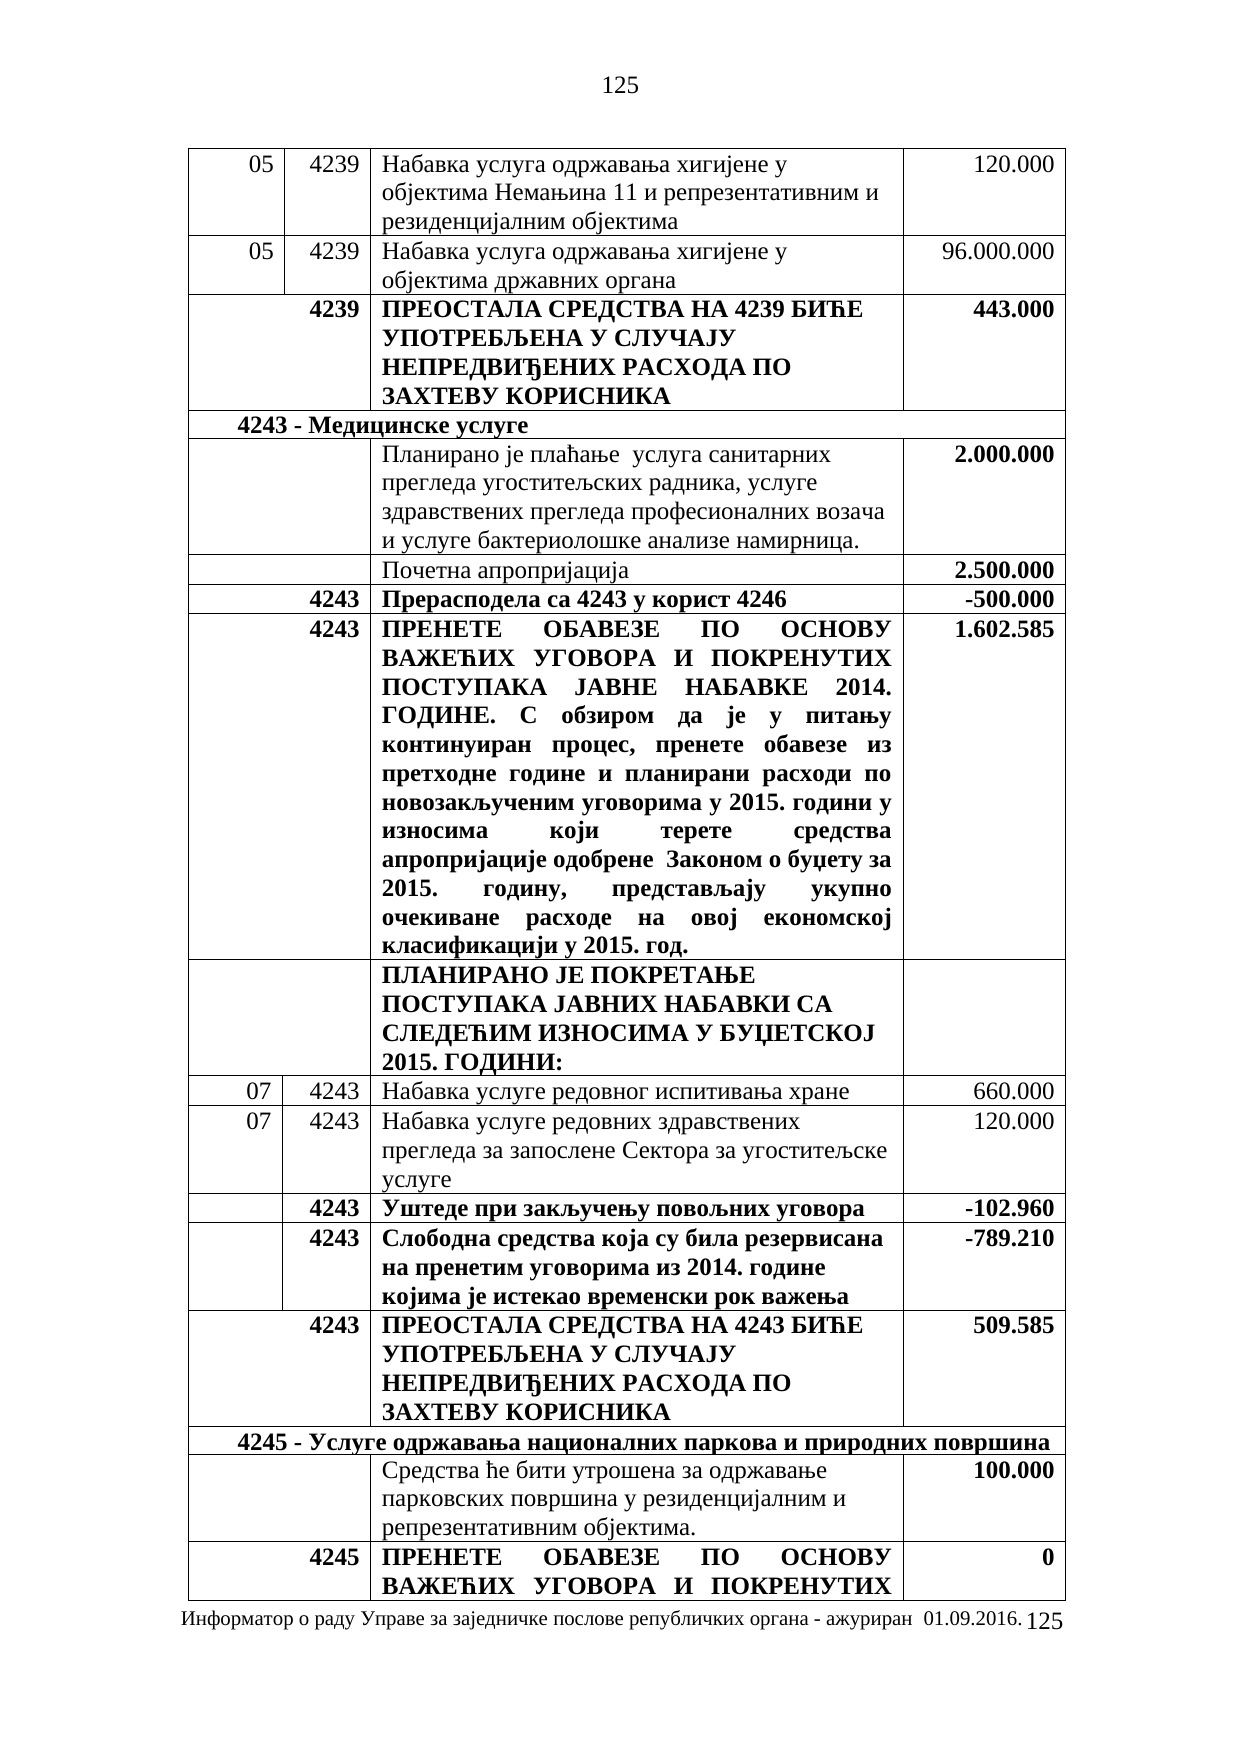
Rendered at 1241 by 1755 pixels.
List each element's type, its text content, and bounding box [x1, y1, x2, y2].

table_cell 4243 [189, 614, 370, 959]
table_cell 4243 [283, 1076, 370, 1105]
table_cell Планирано је плаћање услуга санитарних прегледа угоститељских радника, услуге здравствених прегледа професионалних возача и услуге бактериолошке анализе намирница. [371, 439, 903, 554]
table_cell 660.000 [904, 1076, 1065, 1105]
table_cell [189, 555, 370, 583]
table_cell 07 [189, 1076, 282, 1105]
table_cell [189, 960, 370, 1075]
table_cell [189, 1194, 282, 1222]
table_cell 120.000 [904, 1106, 1065, 1192]
table_cell 443.000 [904, 295, 1065, 409]
table_cell ПЛАНИРАНО ЈЕ ПОКРЕТАЊЕ ПОСТУПАКА ЈАВНИХ НАБАВКИ СА СЛЕДЕЋИМ ИЗНОСИМА У БУЏЕТСКОЈ 2015. ГОДИНИ: [371, 960, 903, 1075]
table_cell [189, 1455, 370, 1541]
table_cell Средства ће бити утрошена за одржавање парковских површина у резиденцијалним и репрезентативним објектима. [371, 1455, 903, 1541]
table_cell 4243 [283, 1194, 370, 1222]
table_cell [904, 960, 1065, 1075]
table_cell 509.585 [904, 1311, 1065, 1426]
table_cell [189, 439, 370, 554]
table_cell Набавка услуге редовних здравствених прегледа за запослене Сектора за угоститељске услуге [371, 1106, 903, 1192]
table_cell Набавка услуге редовног испитивања хране [371, 1076, 903, 1105]
table_cell ПРЕОСТАЛА СРЕДСТВА НА 4239 БИЋЕ УПОТРЕБЉЕНА У СЛУЧАЈУ НЕПРЕДВИЂЕНИХ РАСХОДА ПО ЗАХТЕВУ КОРИСНИКА [371, 295, 903, 409]
table_cell 4243 [283, 1223, 370, 1309]
table_cell 1.602.585 [904, 614, 1065, 959]
table_cell [189, 1223, 282, 1309]
table_cell 100.000 [904, 1455, 1065, 1541]
table_cell ПРЕНЕТЕ ОБАВЕЗЕ ПО ОСНОВУ ВАЖЕЋИХ УГОВОРА И ПОКРЕНУТИХ [371, 1542, 903, 1599]
table_cell -500.000 [904, 585, 1065, 613]
table_cell 4243 [189, 1311, 370, 1426]
table_cell 4243 - Медицинске услуге [189, 411, 1065, 438]
table_cell 4239 [285, 236, 370, 293]
table_cell Слободна средства која су била резервисана на пренетим уговорима из 2014. године којима је истекао временски рок важења [371, 1223, 903, 1309]
table_cell Уштеде при закључењу повољних уговора [371, 1194, 903, 1222]
table_cell 05 [189, 236, 284, 293]
table_cell Набавка услуга одржавања хигијене у објектима Немањина 11 и репрезентативним и резиденцијалним објектима [371, 149, 903, 235]
table_cell 4239 [189, 295, 370, 409]
table_cell Набавка услуга одржавања хигијене у објектима државних органа [371, 236, 903, 293]
table_cell 05 [189, 149, 284, 235]
table_cell 120.000 [904, 149, 1065, 235]
table_cell -102.960 [904, 1194, 1065, 1222]
table_cell Прерасподела са 4243 у корист 4246 [371, 585, 903, 613]
table_cell 2.500.000 [904, 555, 1065, 583]
table_cell ПРЕОСТАЛА СРЕДСТВА НА 4243 БИЋЕ УПОТРЕБЉЕНА У СЛУЧАЈУ НЕПРЕДВИЂЕНИХ РАСХОДА ПО ЗАХТЕВУ КОРИСНИКА [371, 1311, 903, 1426]
table_cell ПРЕНЕТЕ ОБАВЕЗЕ ПО ОСНОВУ ВАЖЕЋИХ УГОВОРА И ПОКРЕНУТИХ ПОСТУПАКА ЈАВНЕ НАБАВКЕ 2014. ГОДИНЕ. С обзиром да је у питању континуиран процес, пренете обавезе из претходне године и планирани расходи по новозакљученим уговорима у 2015. години у износима који терете средства апропријације одобрене Законом о буџету за 2015. годину, представљају укупно очекиване расходе на овој економској класификацији у 2015. год. [371, 614, 903, 959]
table_cell -789.210 [904, 1223, 1065, 1309]
table_cell 0 [904, 1542, 1065, 1599]
table_cell 4245 - Услуге одржавања националних паркова и природних површина [189, 1427, 1065, 1454]
table_cell Почетна апропријација [371, 555, 903, 583]
table_cell 96.000.000 [904, 236, 1065, 293]
table_cell 4243 [189, 585, 370, 613]
table_cell 2.000.000 [904, 439, 1065, 554]
table_cell 4245 [189, 1542, 370, 1599]
table_cell 4239 [285, 149, 370, 235]
table_cell 4243 [283, 1106, 370, 1192]
table_cell 07 [189, 1106, 282, 1192]
